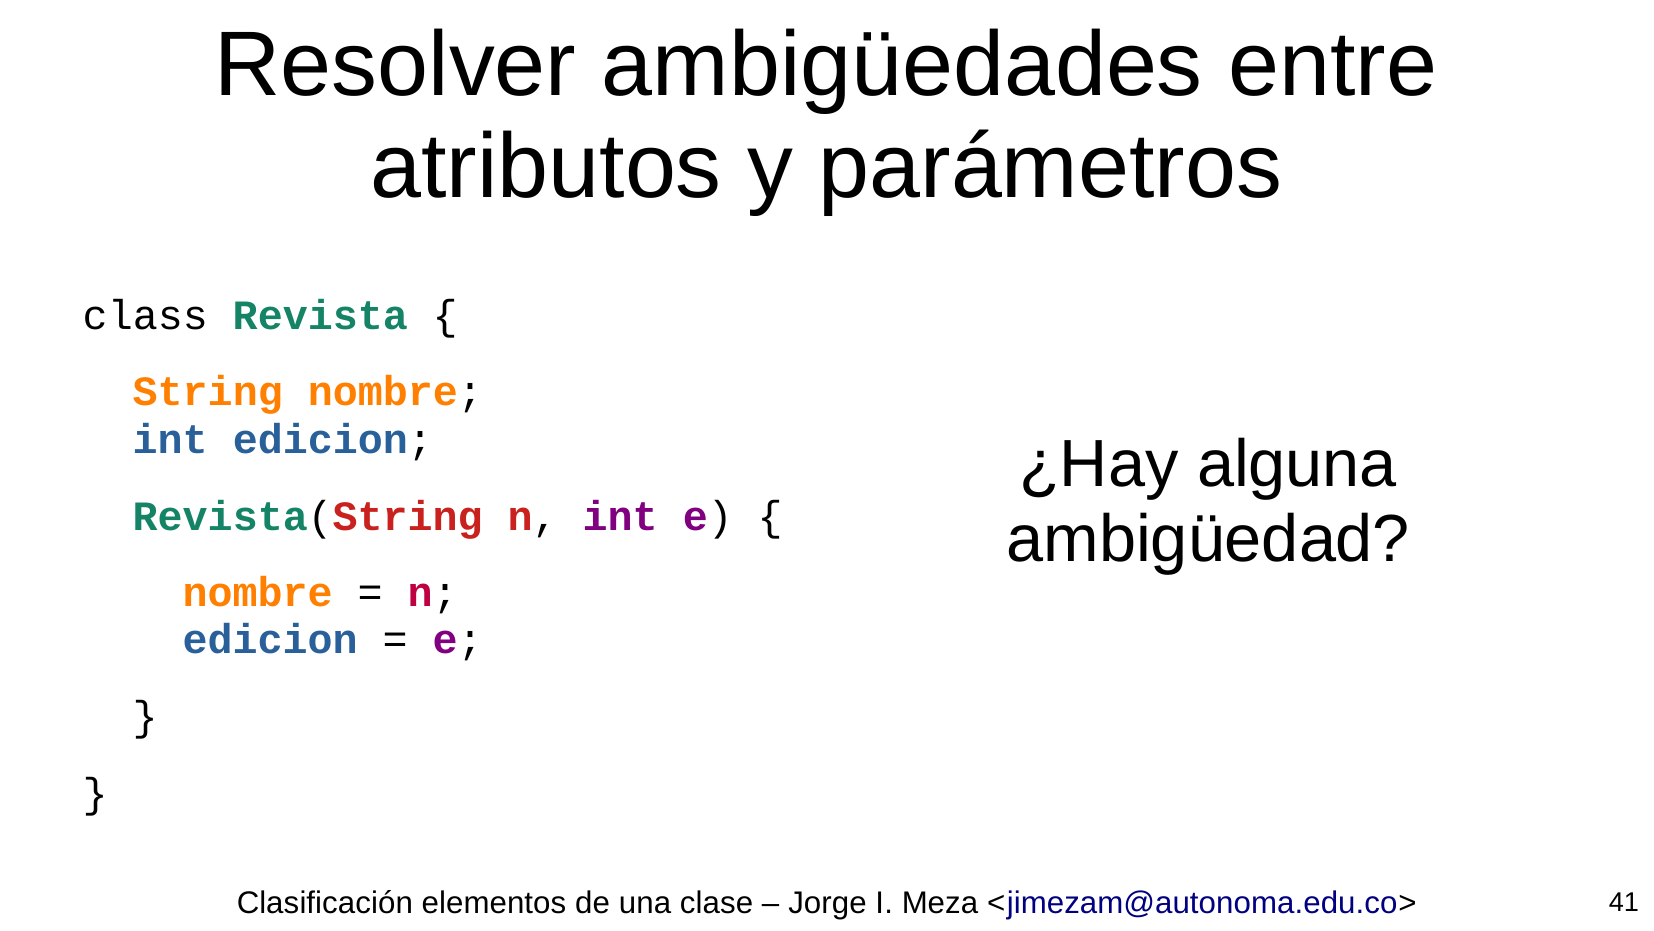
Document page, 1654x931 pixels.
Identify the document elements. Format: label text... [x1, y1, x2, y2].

title Resolver ambigüedades entre atributos y parámetros [82, 12, 1571, 218]
list ¿Hay alguna ambigüedad? [845, 217, 1572, 879]
list class Revista { String nombre; int edicion; Revista(String n, int e) { nombre = n; edicion = e; } } [82, 217, 809, 879]
